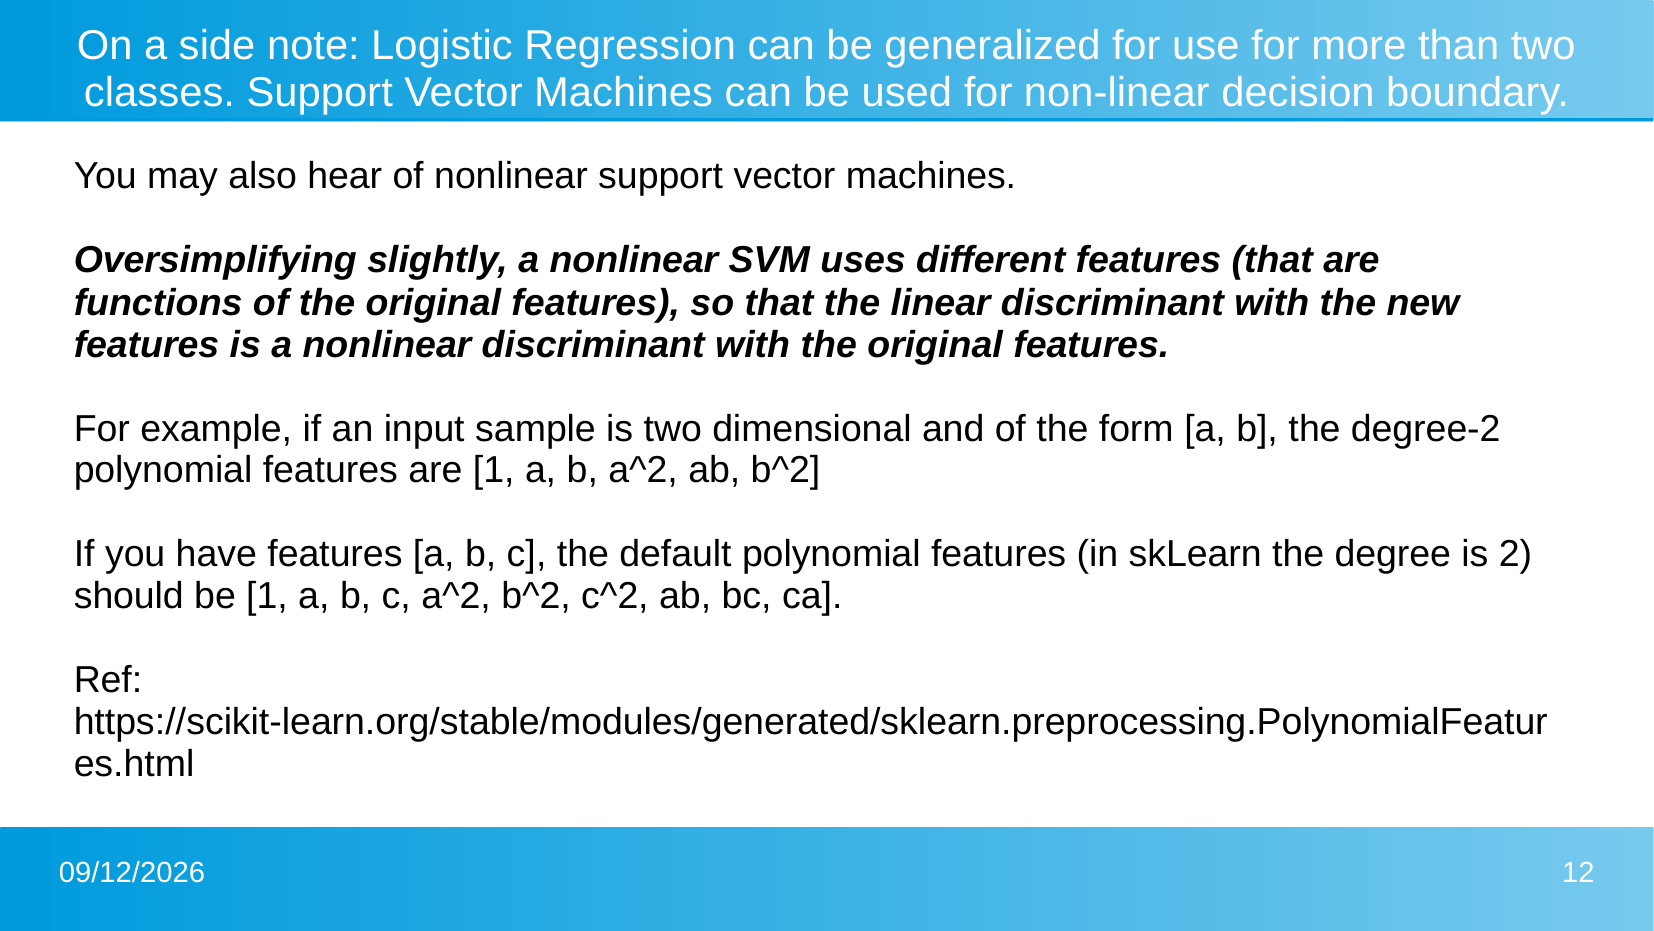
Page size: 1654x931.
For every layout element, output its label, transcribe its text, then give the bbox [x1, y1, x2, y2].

title On a side note: Logistic Regression can be generalized for use for more than two classes. Support Vector Machines can be used for non-linear decision boundary. [59, 22, 1595, 116]
text_box You may also hear of nonlinear support vector machines. Oversimplifying slightly, a nonlinear SVM uses different features (that are functions of the original features), so that the linear discriminant with the new features is a nonlinear discriminant with the original features. For example, if an input sample is two dimensional and of the form [a, b], the degree-2 polynomial features are [1, a, b, a^2, ab, b^2] If you have features [a, b, c], the default polynomial features (in skLearn the degree is 2) should be [1, a, b, c, a^2, b^2, c^2, ab, bc, ca]. Ref: https://scikit-learn.org/stable/modules/generated/sklearn.preprocessing.PolynomialFeatures.html [59, 147, 1565, 877]
